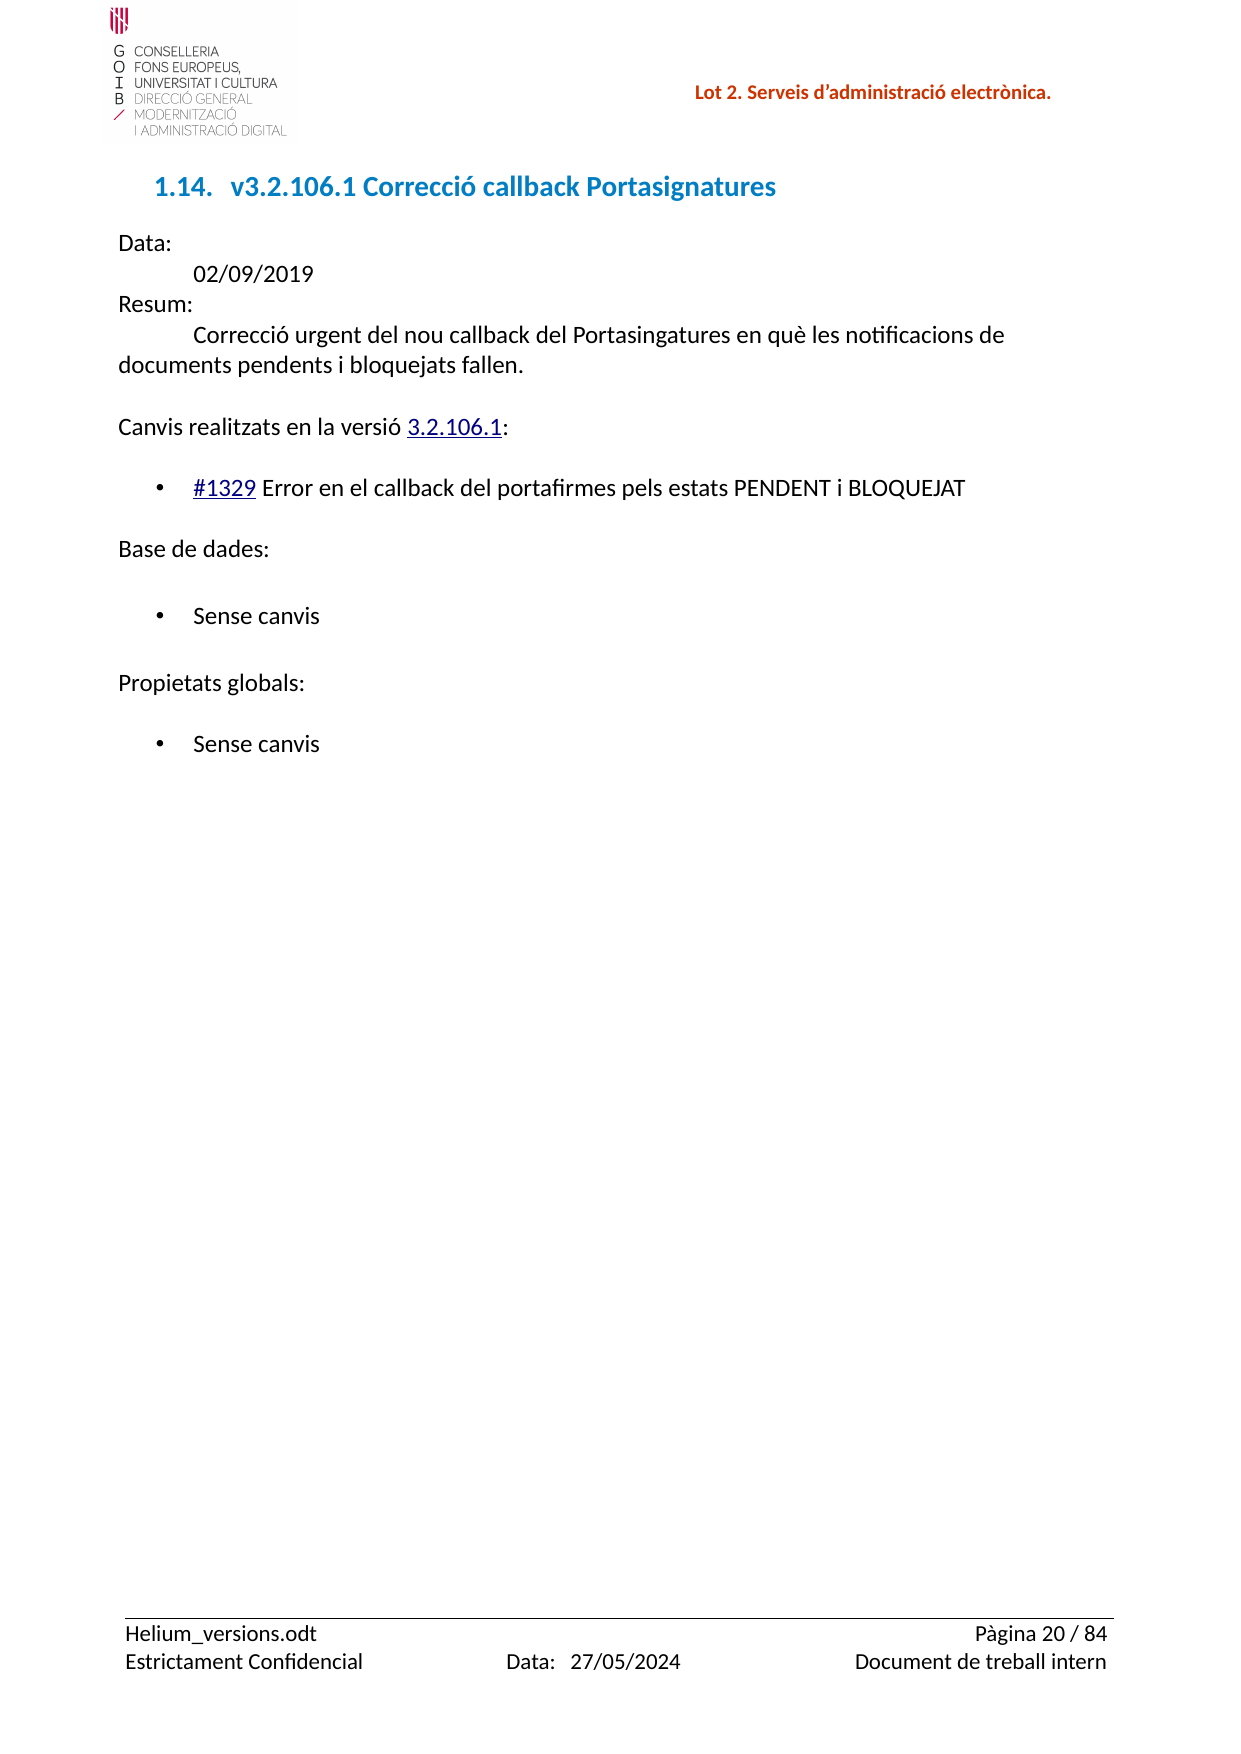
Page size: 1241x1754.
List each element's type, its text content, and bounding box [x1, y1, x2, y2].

picture [100, 0, 297, 144]
text Propietats globals: [118, 667, 1122, 697]
text Base de dades: [118, 533, 1122, 563]
text Data: [118, 228, 1122, 258]
text Canvis realitzats en la versió 3.2.106.1: [118, 411, 1122, 441]
subtitle v3.2.106.1 Correcció callback Portasignatures [153, 168, 1122, 204]
list Sense canvis [156, 600, 1122, 630]
list #1329 Error en el callback del portafirmes pels estats PENDENT i BLOQUEJAT [156, 472, 1122, 502]
text 02/09/2019 [118, 258, 1122, 289]
text Resum: [118, 289, 1122, 319]
list Sense canvis [156, 728, 1122, 758]
text Correcció urgent del nou callback del Portasingatures en què les notificacions de documents pendents i bloquejats fallen. [118, 319, 1122, 380]
